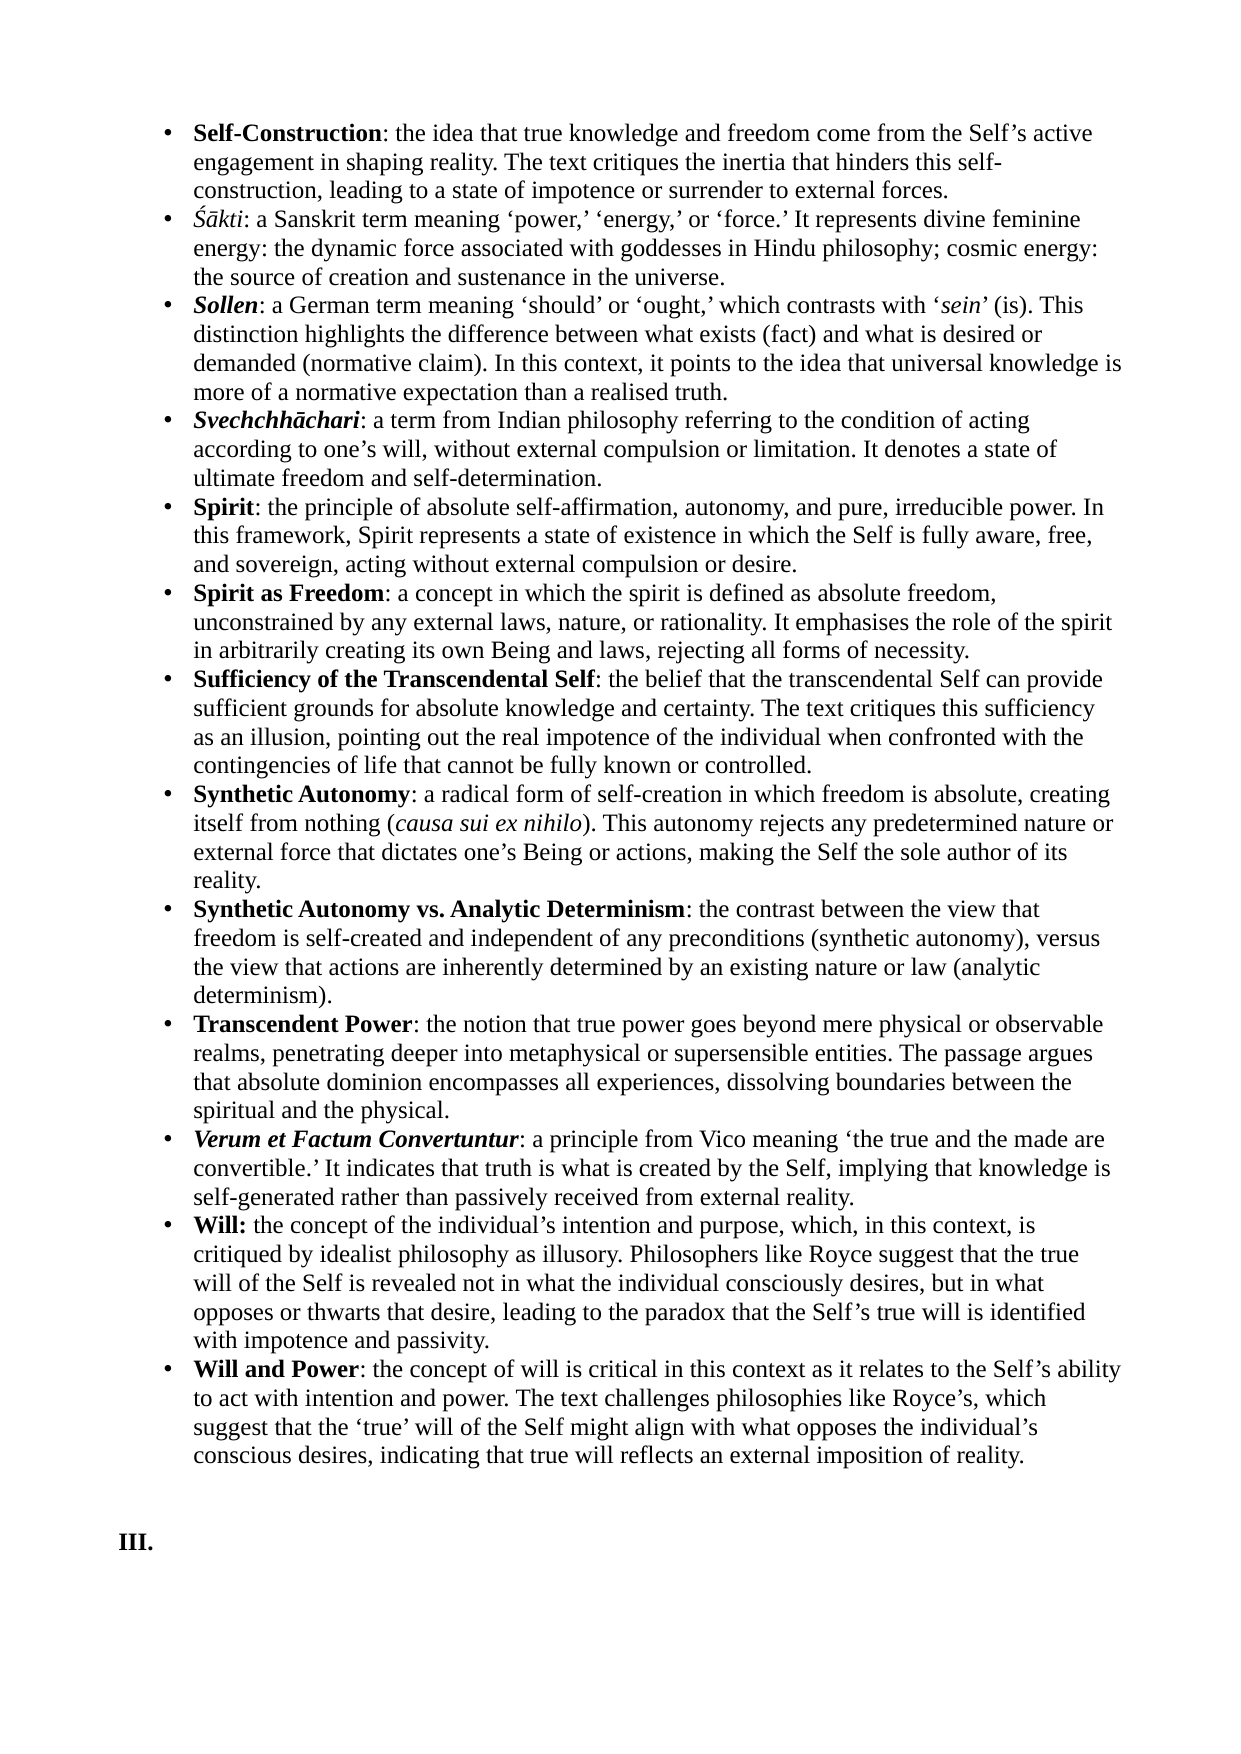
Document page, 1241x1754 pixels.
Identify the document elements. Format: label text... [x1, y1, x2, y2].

list Spirit as Freedom: a concept in which the spirit is defined as absolute freedom, unconstrained by any external laws, nature, or rationality. It emphasises the role of the spirit in arbitrarily creating its own Being and laws, rejecting all forms of necessity. [164, 578, 1122, 664]
list Transcendent Power: the notion that true power goes beyond mere physical or observable realms, penetrating deeper into metaphysical or supersensible entities. The passage argues that absolute dominion encompasses all experiences, dissolving boundaries between the spiritual and the physical. [164, 1009, 1122, 1124]
list Synthetic Autonomy: a radical form of self-creation in which freedom is absolute, creating itself from nothing (causa sui ex nihilo). This autonomy rejects any predetermined nature or external force that dictates one’s Being or actions, making the Self the sole author of its reality. [164, 779, 1122, 894]
list Synthetic Autonomy vs. Analytic Determinism: the contrast between the view that freedom is self-created and independent of any preconditions (synthetic autonomy), versus the view that actions are inherently determined by an existing nature or law (analytic determinism). [164, 894, 1122, 1009]
list Śākti: a Sanskrit term meaning ‘power,’ ‘energy,’ or ‘force.’ It represents divine feminine energy: the dynamic force associated with goddesses in Hindu philosophy; cosmic energy: the source of creation and sustenance in the universe. [164, 204, 1122, 291]
text III. [118, 1527, 1122, 1556]
list Svechchhāchari: a term from Indian philosophy referring to the condition of acting according to one’s will, without external compulsion or limitation. It denotes a state of ultimate freedom and self-determination. [164, 406, 1122, 492]
list Verum et Factum Convertuntur: a principle from Vico meaning ‘the true and the made are convertible.’ It indicates that truth is what is created by the Self, implying that knowledge is self-generated rather than passively received from external reality. [164, 1124, 1122, 1211]
list Sollen: a German term meaning ‘should’ or ‘ought,’ which contrasts with ‘sein’ (is). This distinction highlights the difference between what exists (fact) and what is desired or demanded (normative claim). In this context, it points to the idea that universal knowledge is more of a normative expectation than a realised truth. [164, 291, 1122, 406]
list Will: the concept of the individual’s intention and purpose, which, in this context, is critiqued by idealist philosophy as illusory. Philosophers like Royce suggest that the true will of the Self is revealed not in what the individual consciously desires, but in what opposes or thwarts that desire, leading to the paradox that the Self’s true will is identified with impotence and passivity. [164, 1211, 1122, 1354]
list Sufficiency of the Transcendental Self: the belief that the transcendental Self can provide sufficient grounds for absolute knowledge and certainty. The text critiques this sufficiency as an illusion, pointing out the real impotence of the individual when confronted with the contingencies of life that cannot be fully known or controlled. [164, 664, 1122, 779]
list Spirit: the principle of absolute self-affirmation, autonomy, and pure, irreducible power. In this framework, Spirit represents a state of existence in which the Self is fully aware, free, and sovereign, acting without external compulsion or desire. [164, 492, 1122, 578]
list Self-Construction: the idea that true knowledge and freedom come from the Self’s active engagement in shaping reality. The text critiques the inertia that hinders this self-construction, leading to a state of impotence or surrender to external forces. [164, 118, 1122, 204]
list Will and Power: the concept of will is critical in this context as it relates to the Self’s ability to act with intention and power. The text challenges philosophies like Royce’s, which suggest that the ‘true’ will of the Self might align with what opposes the individual’s conscious desires, indicating that true will reflects an external imposition of reality. [164, 1354, 1122, 1469]
